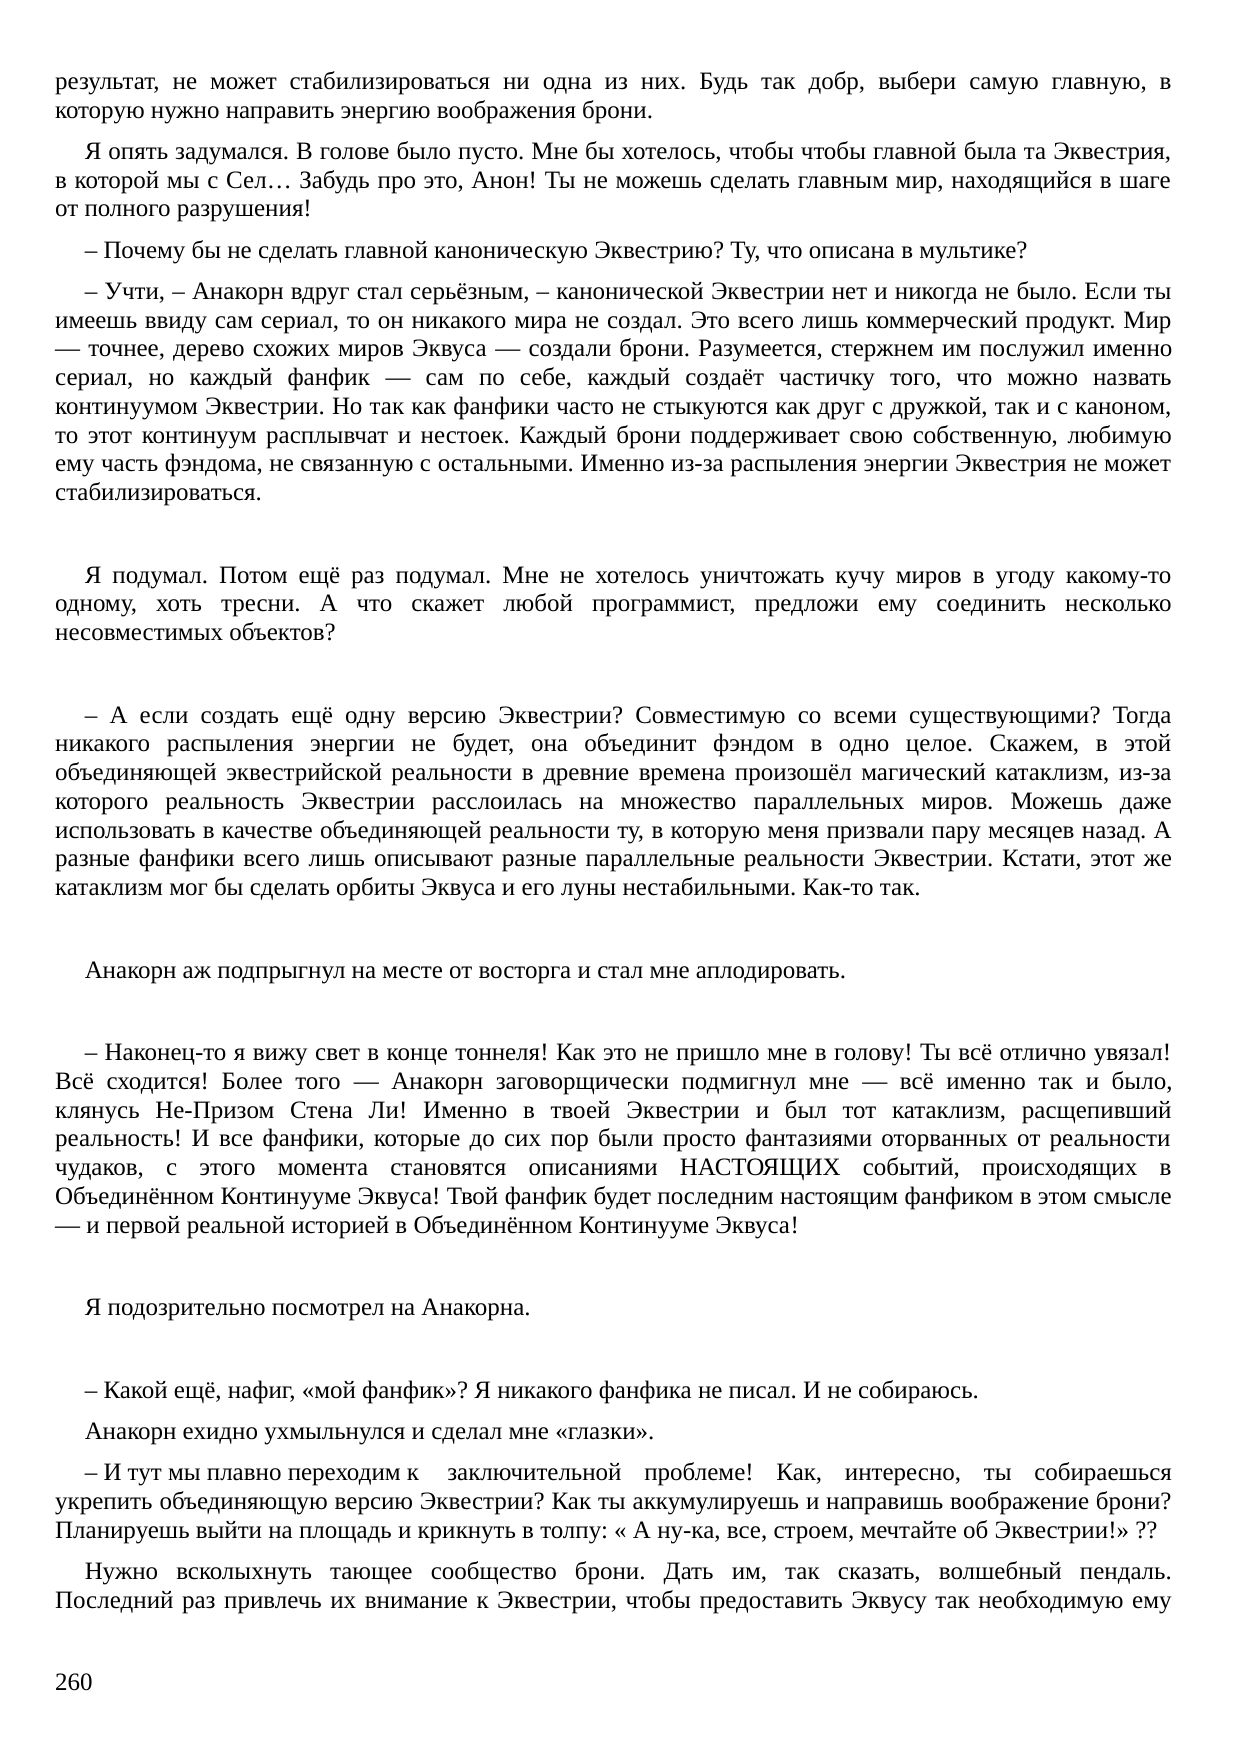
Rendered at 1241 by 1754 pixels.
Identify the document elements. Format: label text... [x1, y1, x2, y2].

text – Какой ещё, нафиг, «мой фанфик»? Я никакого фанфика не писал. И не собираюсь. [55, 1375, 1173, 1403]
text Нужно всколыхнуть тающее сообщество брони. Дать им, так сказать, волшебный пендаль. Последний раз привлечь их внимание к Эквестрии, чтобы предоставить Эквусу так необходимую ему [55, 1556, 1173, 1613]
text результат, не может стабилизироваться ни одна из них. Будь так добр, выбери самую главную, в которую нужно направить энергию воображения брони. [55, 66, 1173, 123]
text Я подозрительно посмотрел на Анакорна. [55, 1292, 1173, 1321]
text Я подумал. Потом ещё раз подумал. Мне не хотелось уничтожать кучу миров в угоду какому-то одному, хоть тресни. А что скажет любой программист, предложи ему соединить несколько несовместимых объектов? [55, 560, 1173, 646]
text Я опять задумался. В голове было пусто. Мне бы хотелось, чтобы чтобы главной была та Эквестрия, в которой мы с Сел… Забудь про это, Анон! Ты не можешь сделать главным мир, находящийся в шаге от полного разрушения! [55, 136, 1173, 222]
text – И тут мы плавно переходим к заключительной проблеме! Как, интересно, ты собираешься укрепить объединяющую версию Эквестрии? Как ты аккумулируешь и направишь воображение брони? Планируешь выйти на площадь и крикнуть в толпу: « А ну-ка, все, строем, мечтайте об Эквестрии!» ?? [55, 1457, 1173, 1543]
text – Почему бы не сделать главной каноническую Эквестрию? Ту, что описана в мультике? [55, 235, 1173, 263]
text – А если создать ещё одну версию Эквестрии? Совместимую со всеми существующими? Тогда никакого распыления энергии не будет, она объединит фэндом в одно целое. Скажем, в этой объединяющей эквестрийской реальности в древние времена произошёл магический катаклизм, из-за которого реальность Эквестрии расслоилась на множество параллельных миров. Можешь даже использовать в качестве объединяющей реальности ту, в которую меня призвали пару месяцев назад. А разные фанфики всего лишь описывают разные параллельные реальности Эквестрии. Кстати, этот же катаклизм мог бы сделать орбиты Эквуса и его луны нестабильными. Как-то так. [55, 700, 1173, 901]
text – Учти, – Анакорн вдруг стал серьёзным, – канонической Эквестрии нет и никогда не было. Если ты имеешь ввиду сам сериал, то он никакого мира не создал. Это всего лишь коммерческий продукт. Мир — точнее, дерево схожих миров Эквуса — создали брони. Разумеется, стержнем им послужил именно сериал, но каждый фанфик — сам по себе, каждый создаёт частичку того, что можно назвать континуумом Эквестрии. Но так как фанфики часто не стыкуются как друг с дружкой, так и с каноном, то этот континуум расплывчат и нестоек. Каждый брони поддерживает свою собственную, любимую ему часть фэндома, не связанную с остальными. Именно из-за распыления энергии Эквестрия не может стабилизироваться. [55, 276, 1173, 506]
text Анакорн аж подпрыгнул на месте от восторга и стал мне аплодировать. [55, 955, 1173, 983]
text Анакорн ехидно ухмыльнулся и сделал мне «глазки». [55, 1416, 1173, 1445]
text – Наконец-то я вижу свет в конце тоннеля! Как это не пришло мне в голову! Ты всё отлично увязал! Всё сходится! Более того — Анакорн заговорщически подмигнул мне — всё именно так и было, клянусь Не-Призом Стена Ли! Именно в твоей Эквестрии и был тот катаклизм, расщепивший реальность! И все фанфики, которые до сих пор были просто фантазиями оторванных от реальности чудаков, с этого момента становятся описаниями НАСТОЯЩИХ событий, происходящих в Объединённом Континууме Эквуса! Твой фанфик будет последним настоящим фанфиком в этом смысле — и первой реальной историей в Объединённом Континууме Эквуса! [55, 1037, 1173, 1238]
